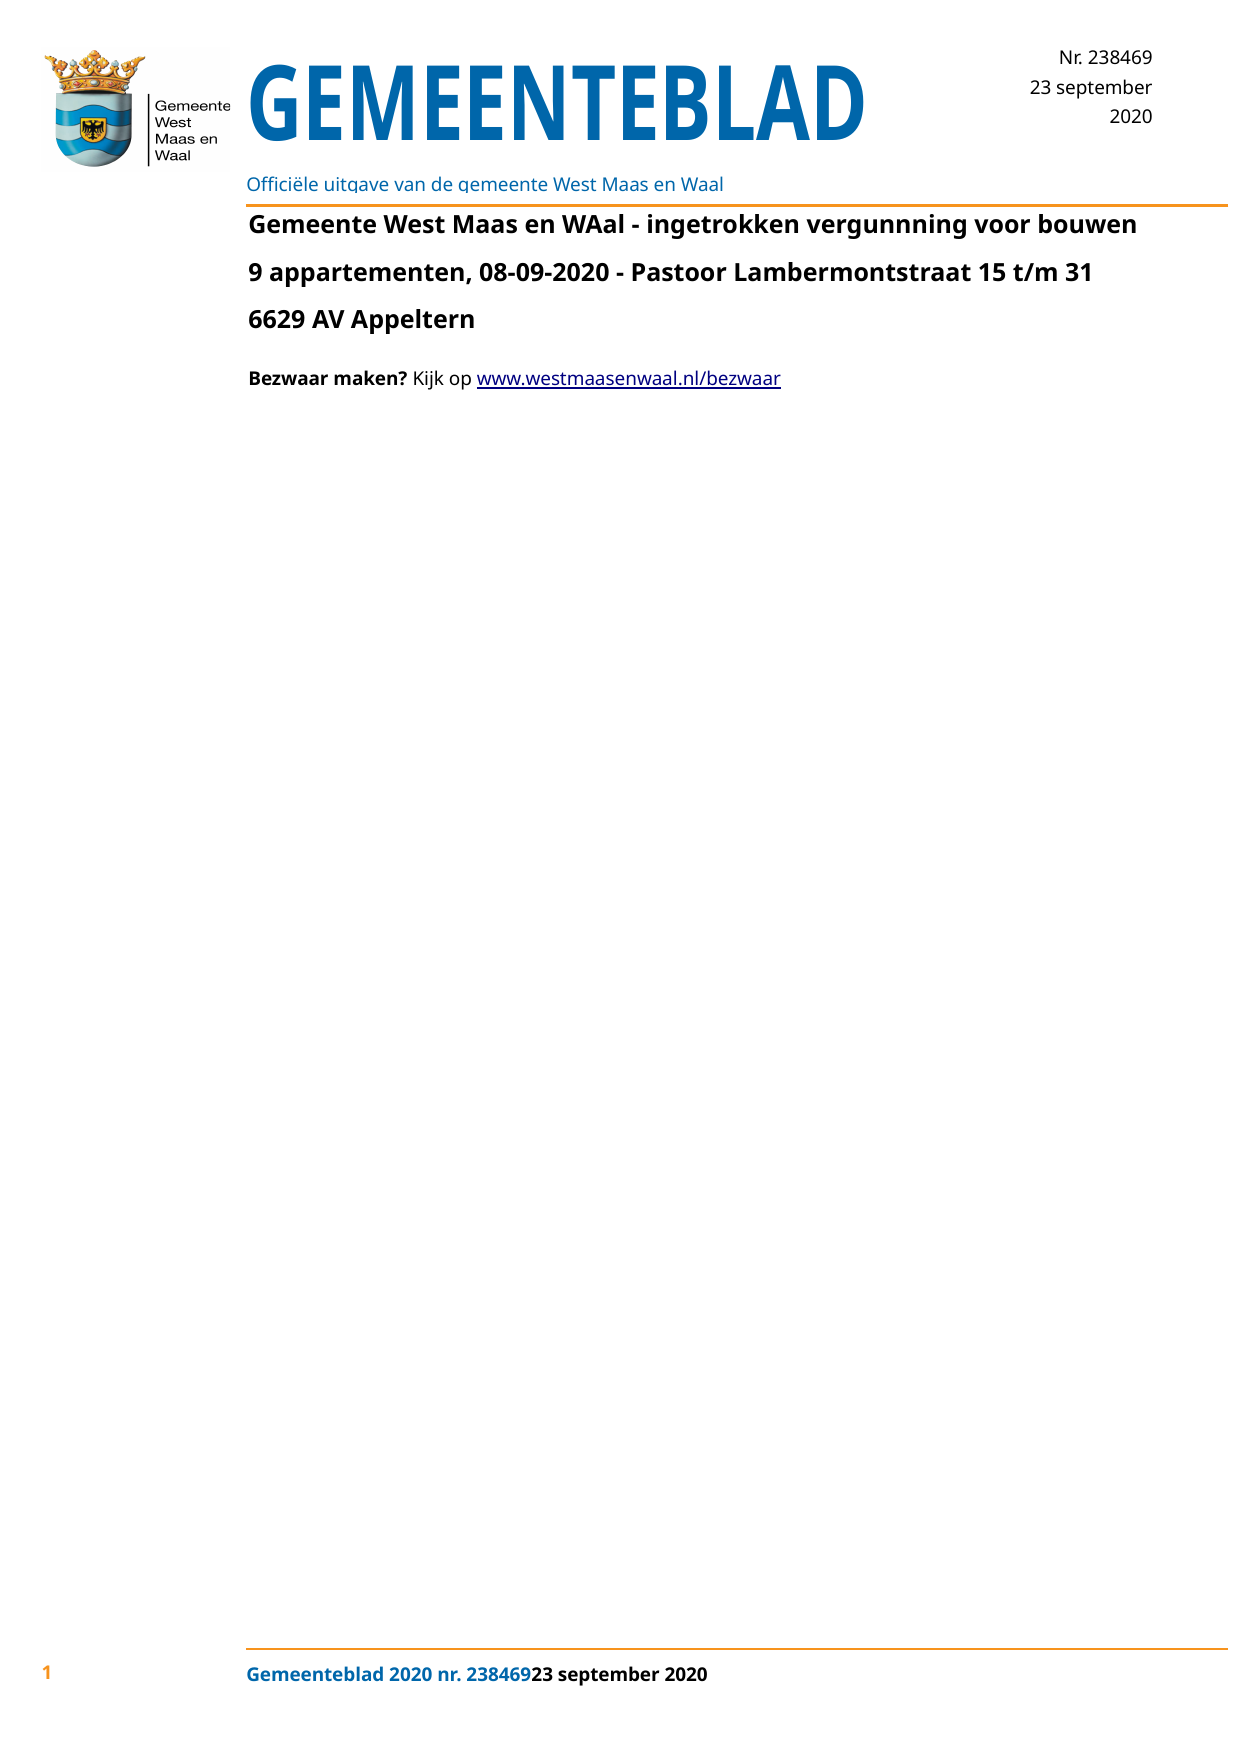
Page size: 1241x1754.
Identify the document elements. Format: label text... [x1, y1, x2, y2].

text Bezwaar maken? Kijk op www.westmaasenwaal.nl/bezwaar [248, 366, 1152, 391]
picture [41, 47, 231, 172]
text Gemeente West Maas en WAal - ingetrokken vergunnning voor bouwen 9 appartementen, 08-09-2020 - Pastoor Lambermontstraat 15 t/m 31 6629 AV Appeltern [248, 207, 1152, 336]
